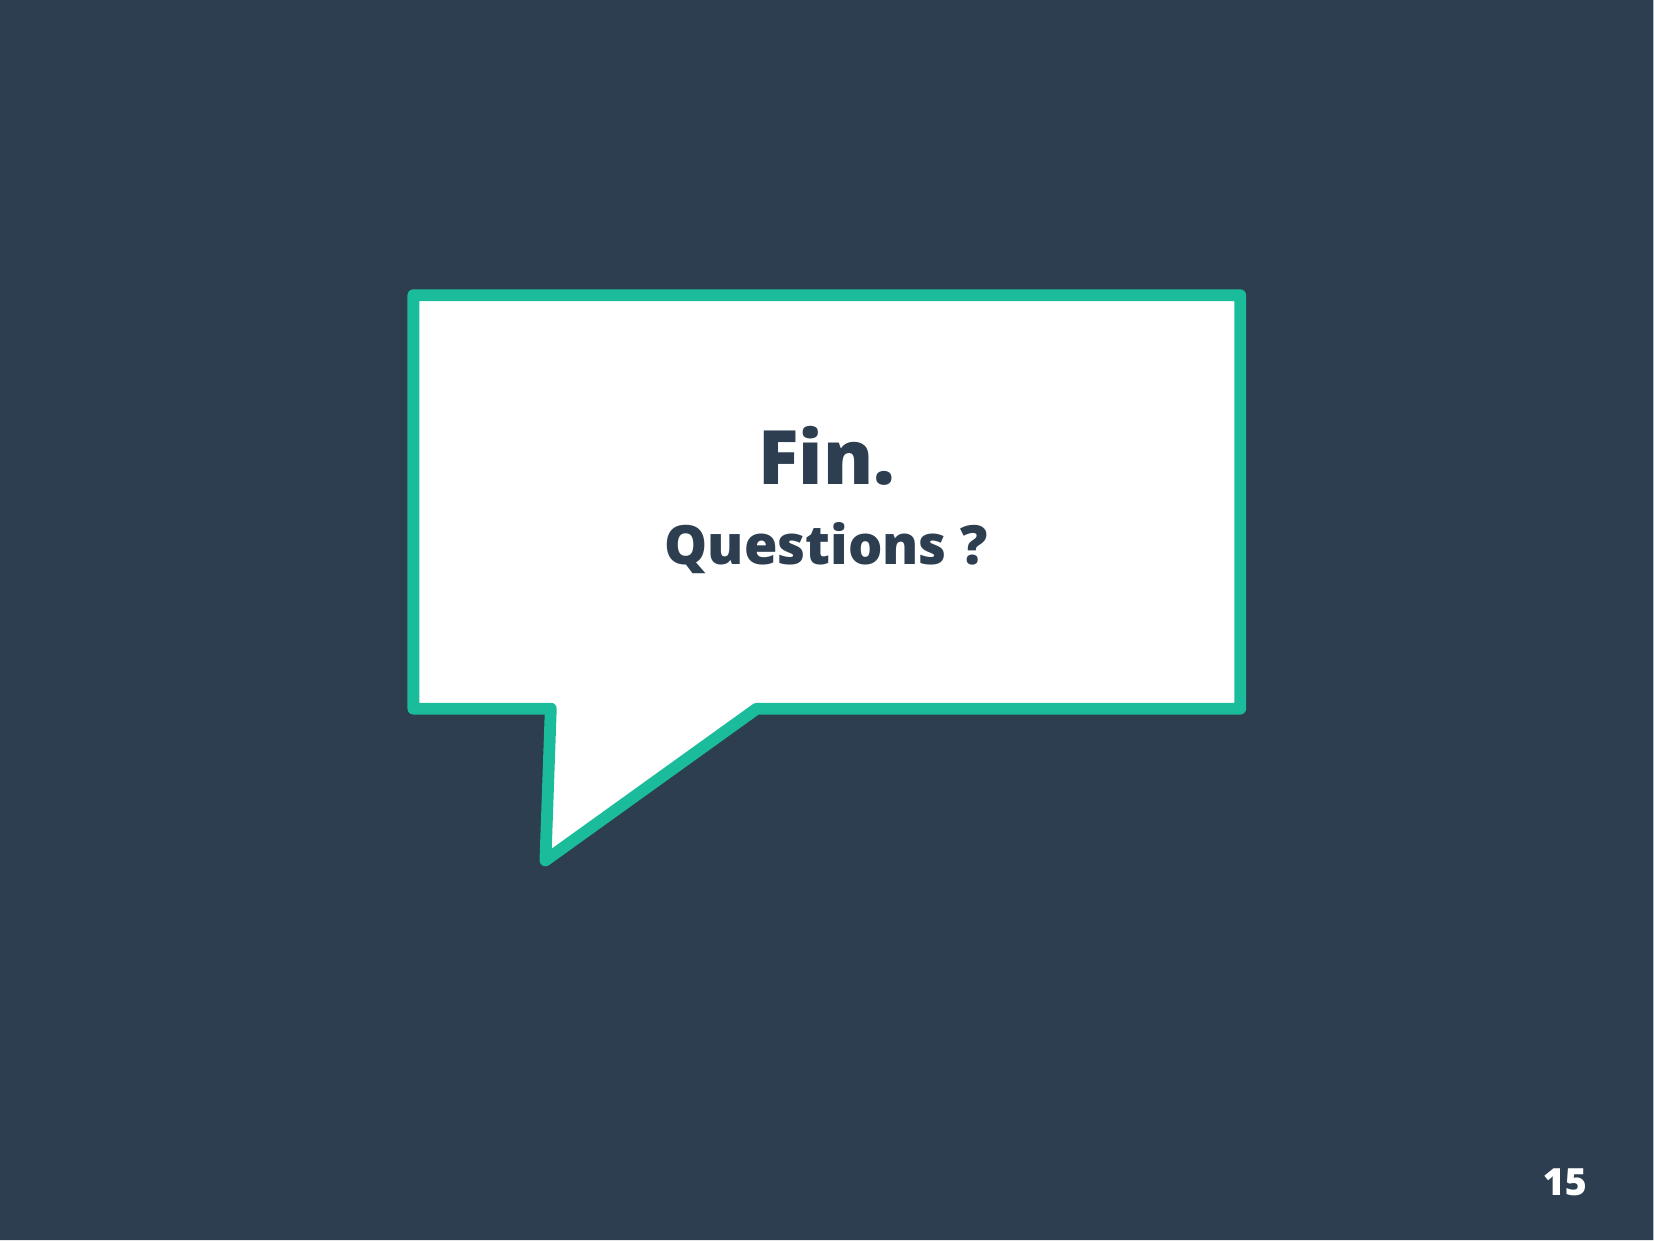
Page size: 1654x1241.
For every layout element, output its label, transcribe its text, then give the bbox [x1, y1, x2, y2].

title Fin. Questions ? [442, 314, 1211, 670]
